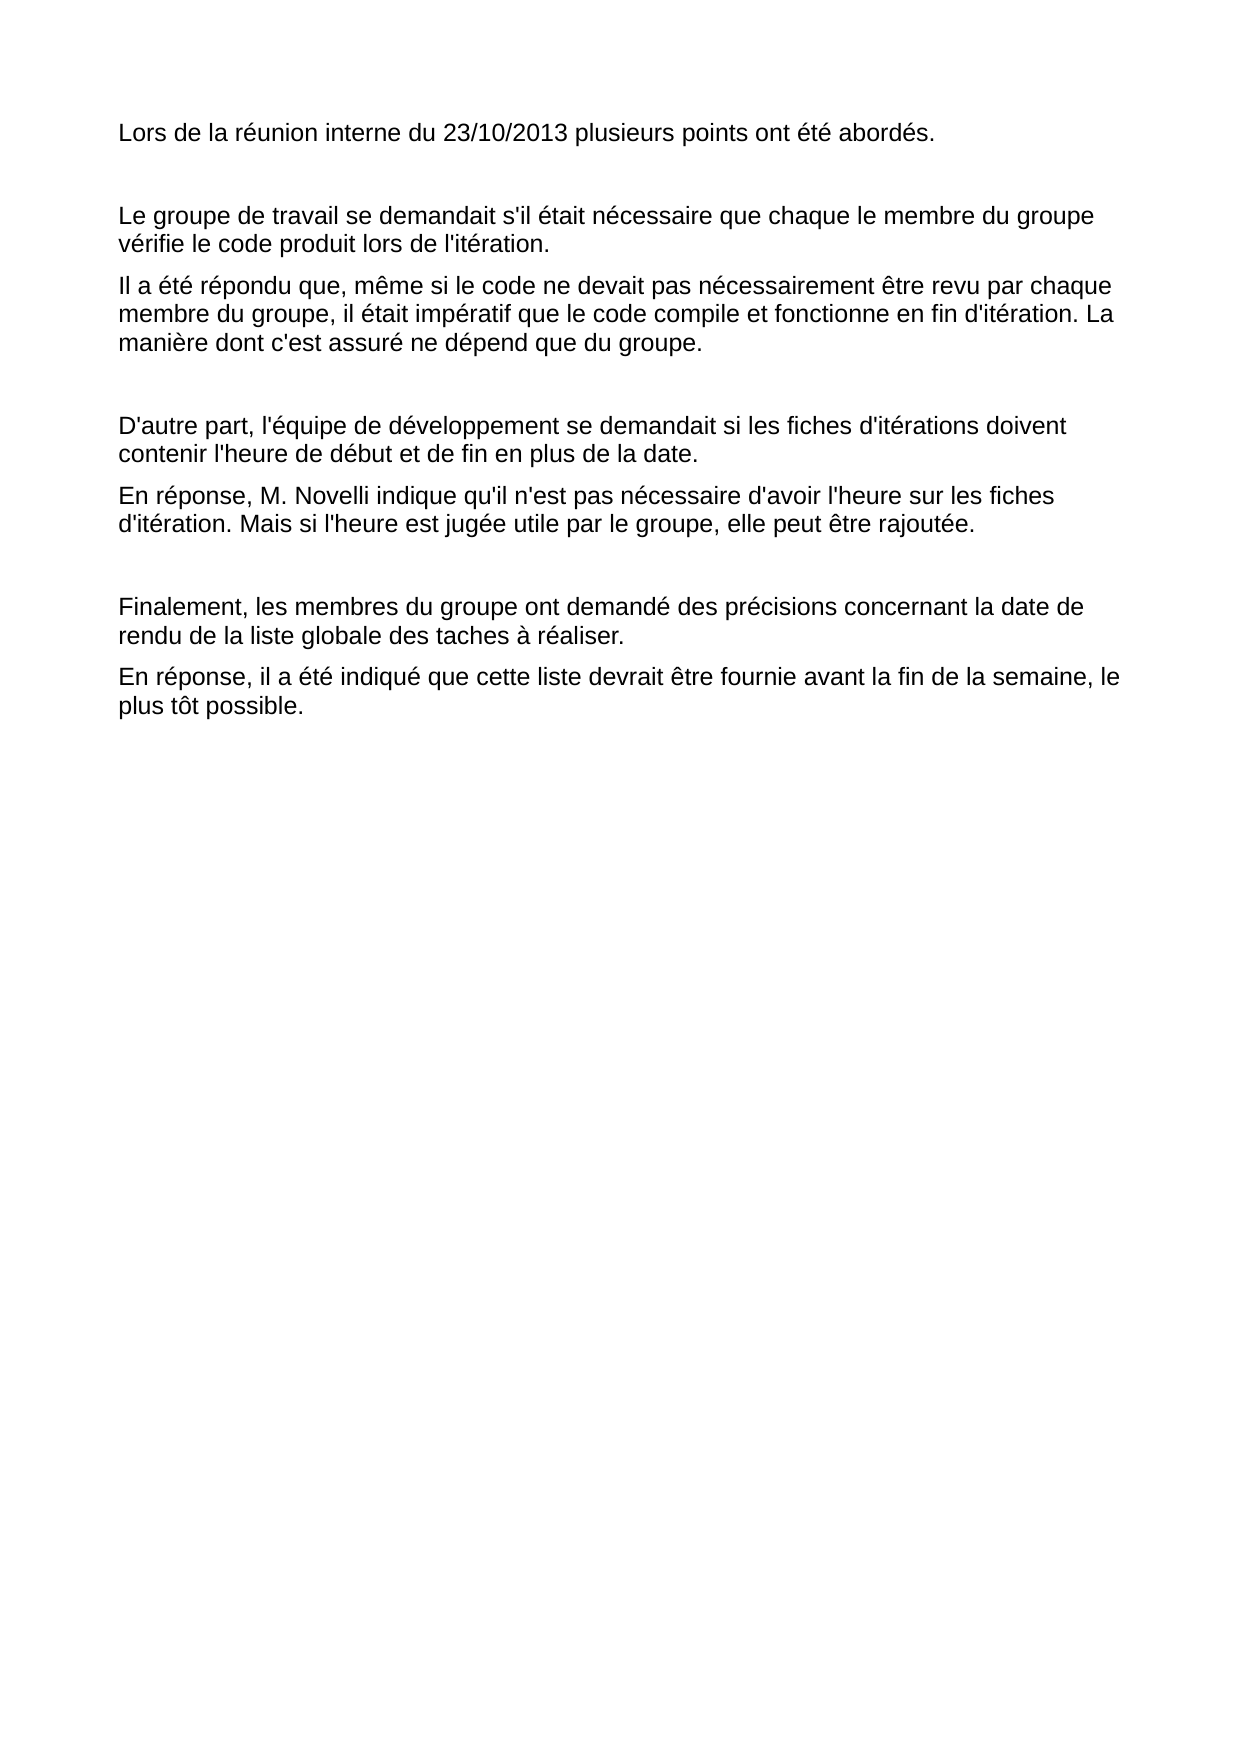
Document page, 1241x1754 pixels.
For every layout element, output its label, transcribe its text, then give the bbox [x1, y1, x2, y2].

text En réponse, il a été indiqué que cette liste devrait être fournie avant la fin de la semaine, le plus tôt possible. [118, 662, 1122, 719]
text Lors de la réunion interne du 23/10/2013 plusieurs points ont été abordés. [118, 118, 1122, 147]
text Finalement, les membres du groupe ont demandé des précisions concernant la date de rendu de la liste globale des taches à réaliser. [118, 592, 1122, 649]
text Il a été répondu que, même si le code ne devait pas nécessairement être revu par chaque membre du groupe, il était impératif que le code compile et fonctionne en fin d'itération. La manière dont c'est assuré ne dépend que du groupe. [118, 271, 1122, 357]
text En réponse, M. Novelli indique qu'il n'est pas nécessaire d'avoir l'heure sur les fiches d'itération. Mais si l'heure est jugée utile par le groupe, elle peut être rajoutée. [118, 481, 1122, 538]
text D'autre part, l'équipe de développement se demandait si les fiches d'itérations doivent contenir l'heure de début et de fin en plus de la date. [118, 411, 1122, 468]
text Le groupe de travail se demandait s'il était nécessaire que chaque le membre du groupe vérifie le code produit lors de l'itération. [118, 201, 1122, 258]
